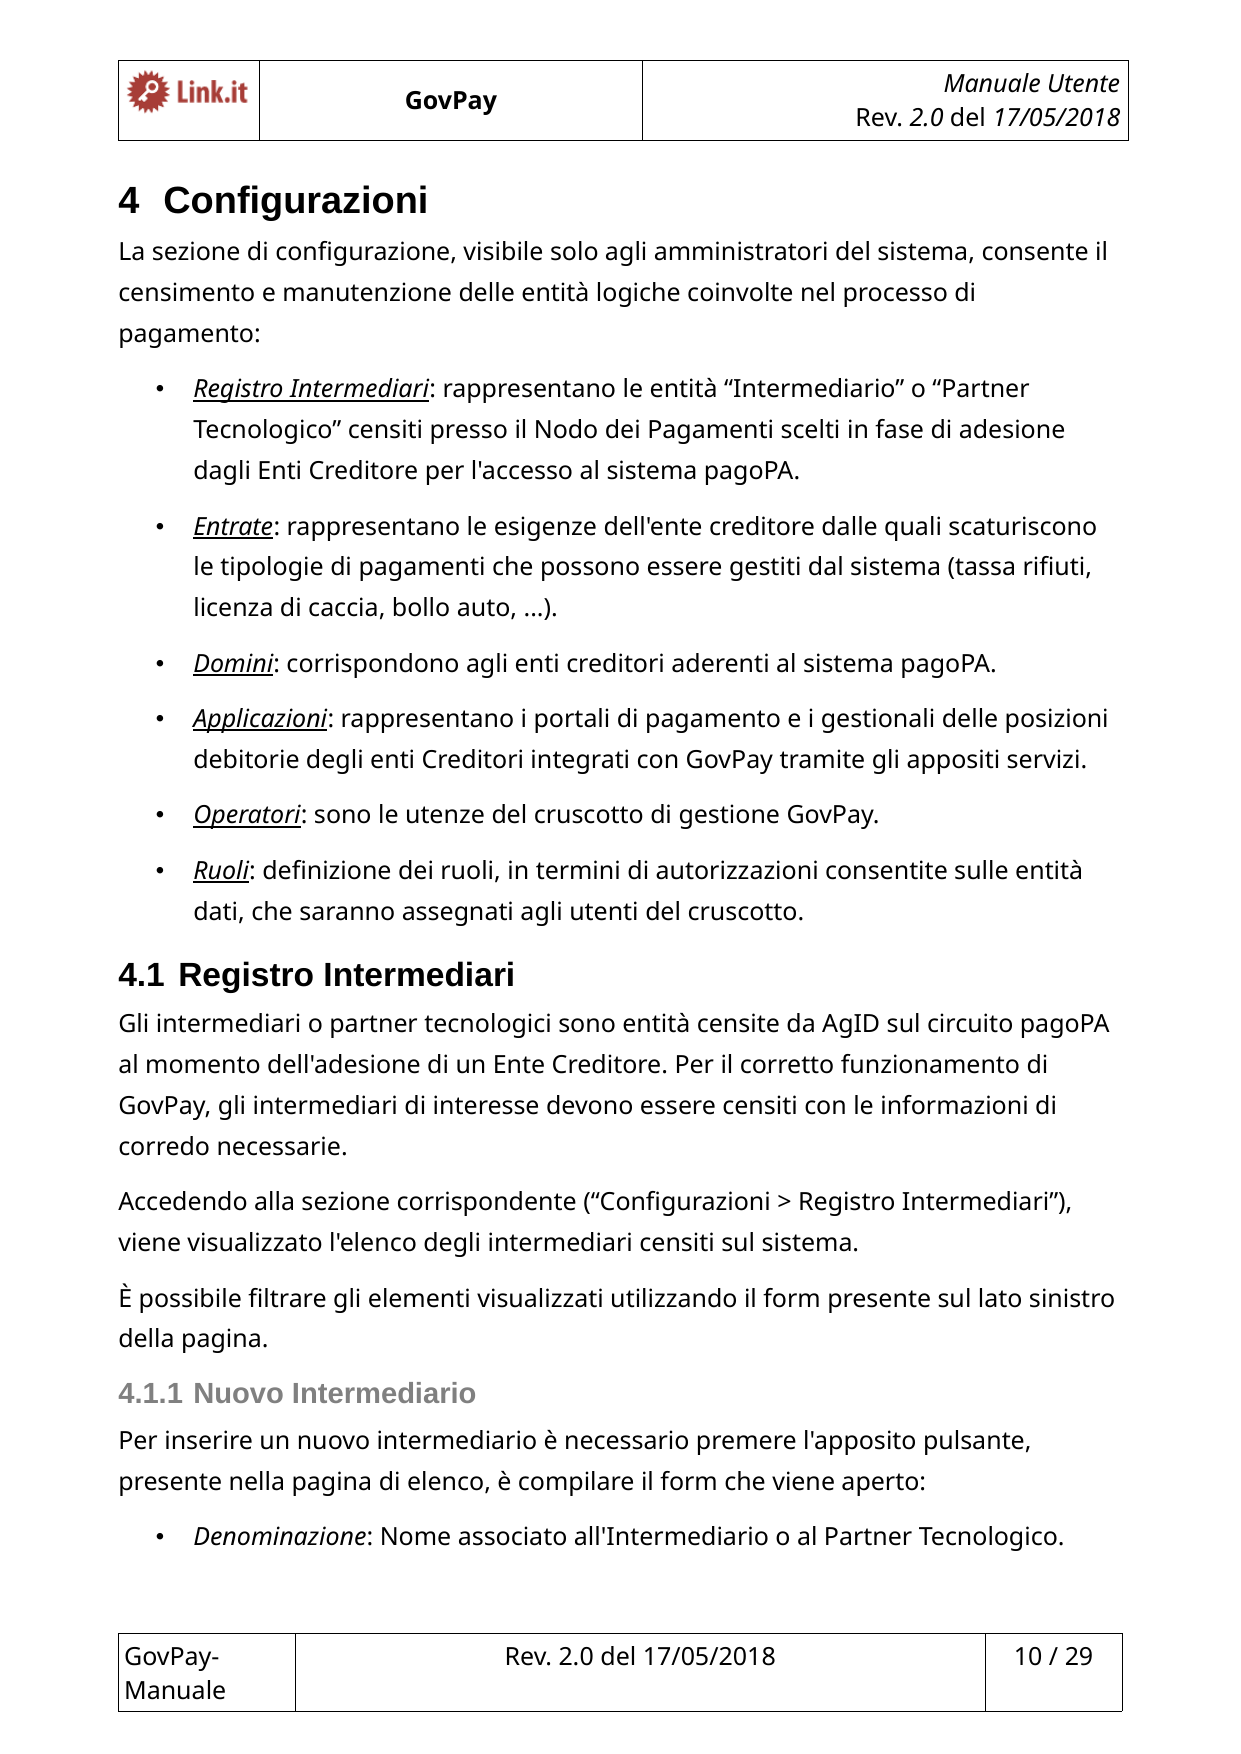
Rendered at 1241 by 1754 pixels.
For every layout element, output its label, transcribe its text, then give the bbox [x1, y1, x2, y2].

text Accedendo alla sezione corrispondente (“Configurazioni > Registro Intermediari”), viene visualizzato l'elenco degli intermediari censiti sul sistema. [118, 1184, 1122, 1259]
text È possibile filtrare gli elementi visualizzati utilizzando il form presente sul lato sinistro della pagina. [118, 1280, 1122, 1355]
subtitle Registro Intermediari [118, 955, 1122, 993]
subtitle Nuovo Intermediario [118, 1376, 1122, 1410]
subtitle Configurazioni [118, 178, 1122, 222]
list Ruoli: definizione dei ruoli, in termini di autorizzazioni consentite sulle entità dati, che saranno assegnati agli utenti del cruscotto. [156, 852, 1122, 927]
list Denominazione: Nome associato all'Intermediario o al Partner Tecnologico. [156, 1519, 1122, 1553]
list Applicazioni: rappresentano i portali di pagamento e i gestionali delle posizioni debitorie degli enti Creditori integrati con GovPay tramite gli appositi servizi. [156, 701, 1122, 776]
text Gli intermediari o partner tecnologici sono entità censite da AgID sul circuito pagoPA al momento dell'adesione di un Ente Creditore. Per il corretto funzionamento di GovPay, gli intermediari di interesse devono essere censiti con le informazioni di corredo necessarie. [118, 1006, 1122, 1163]
list Domini: corrispondono agli enti creditori aderenti al sistema pagoPA. [156, 645, 1122, 679]
list Registro Intermediari: rappresentano le entità “Intermediario” o “Partner Tecnologico” censiti presso il Nodo dei Pagamenti scelti in fase di adesione dagli Enti Creditore per l'accesso al sistema pagoPA. [156, 371, 1122, 487]
picture [123, 65, 254, 119]
text Per inserire un nuovo intermediario è necessario premere l'apposito pulsante, presente nella pagina di elenco, è compilare il form che viene aperto: [118, 1422, 1122, 1497]
list Operatori: sono le utenze del cruscotto di gestione GovPay. [156, 797, 1122, 831]
text La sezione di configurazione, visibile solo agli amministratori del sistema, consente il censimento e manutenzione delle entità logiche coinvolte nel processo di pagamento: [118, 234, 1122, 350]
list Entrate: rappresentano le esigenze dell'ente creditore dalle quali scaturiscono le tipologie di pagamenti che possono essere gestiti dal sistema (tassa rifiuti, licenza di caccia, bollo auto, ...). [156, 508, 1122, 624]
